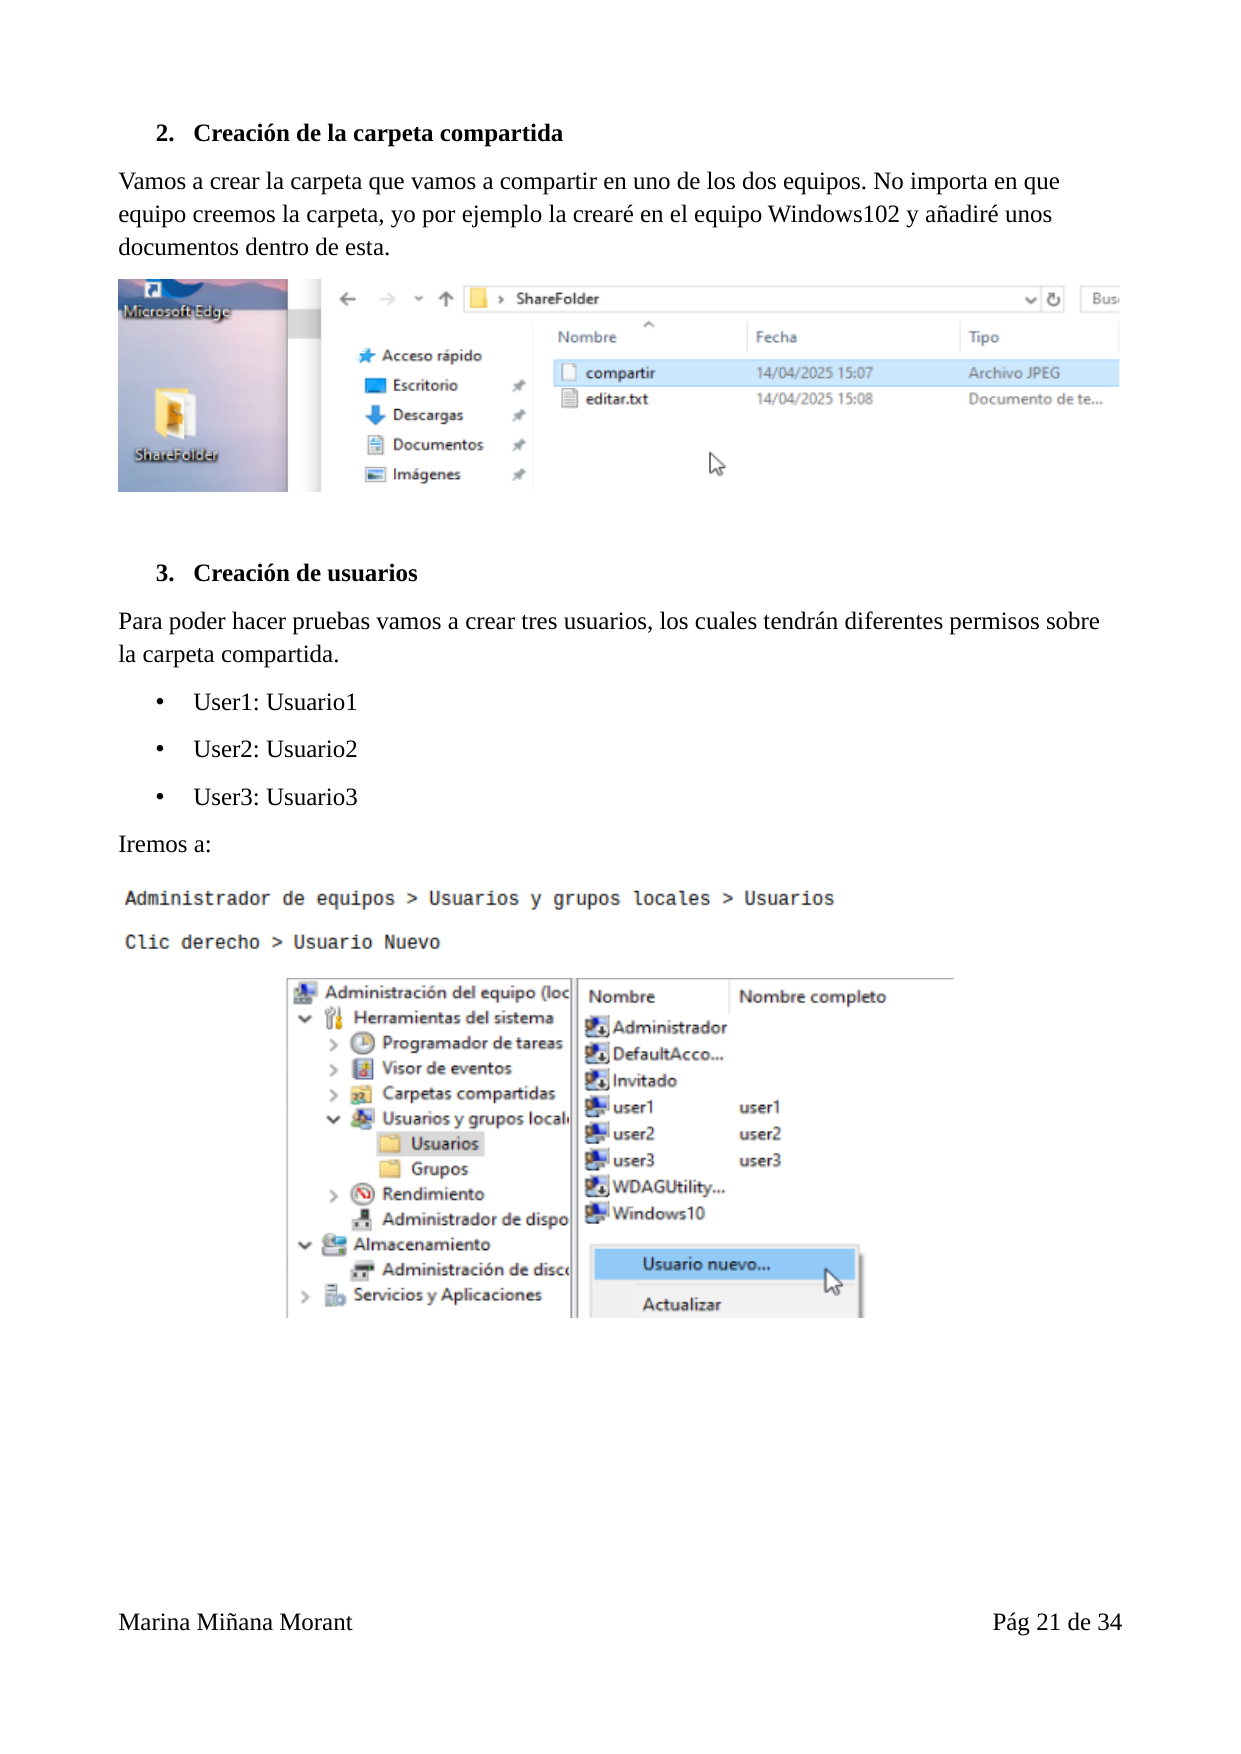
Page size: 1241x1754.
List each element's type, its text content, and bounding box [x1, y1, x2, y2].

list Creación de la carpeta compartida [156, 118, 1122, 147]
list User3: Usuario3 [156, 782, 1122, 811]
list Creación de usuarios [156, 558, 1122, 587]
picture [286, 978, 954, 1318]
picture [118, 279, 1120, 492]
list User1: Usuario1 [156, 687, 1122, 716]
text Para poder hacer pruebas vamos a crear tres usuarios, los cuales tendrán diferentes permisos sobre la carpeta compartida. [118, 606, 1122, 668]
list User2: Usuario2 [156, 734, 1122, 763]
picture [118, 877, 840, 960]
text Vamos a crear la carpeta que vamos a compartir en uno de los dos equipos. No importa en que equipo creemos la carpeta, yo por ejemplo la crearé en el equipo Windows102 y añadiré unos documentos dentro de esta. [118, 166, 1122, 261]
text Iremos a: [118, 829, 1122, 858]
